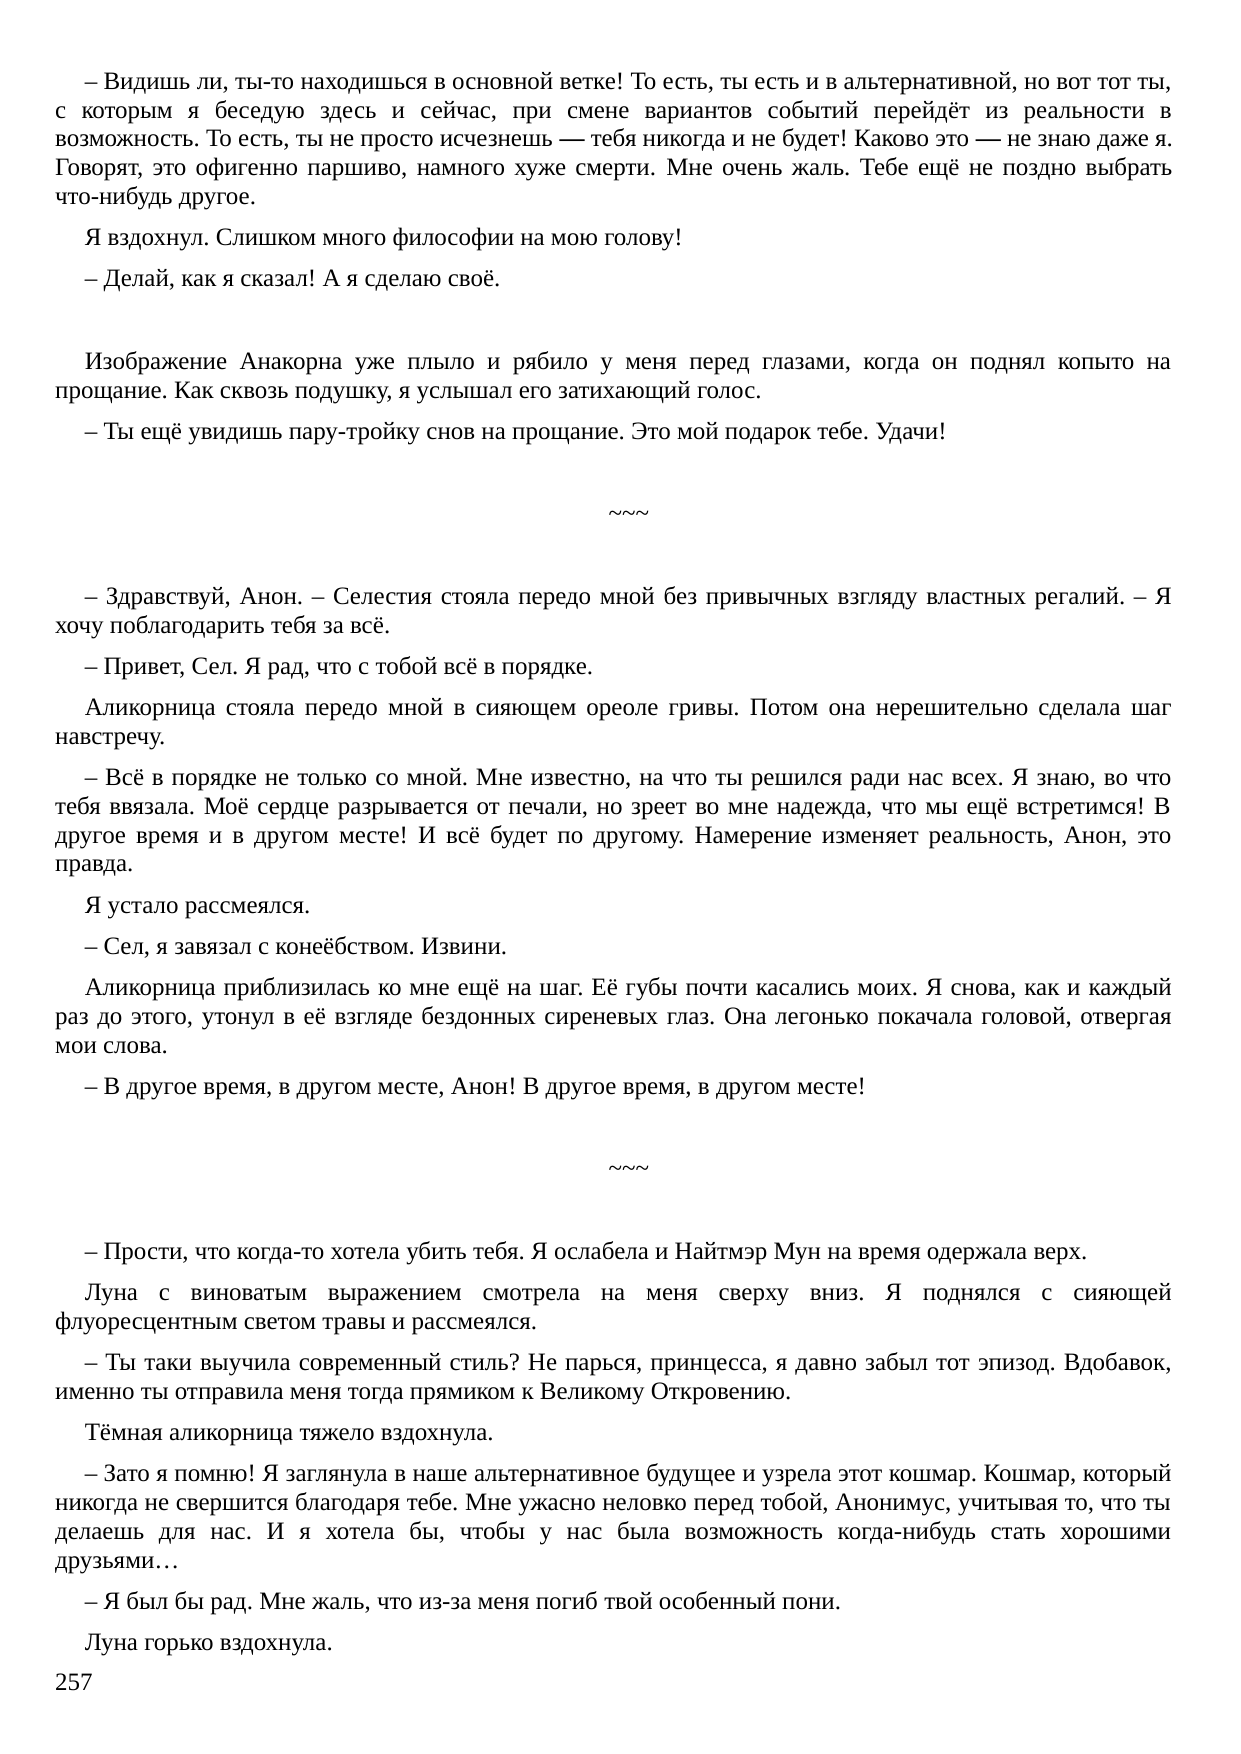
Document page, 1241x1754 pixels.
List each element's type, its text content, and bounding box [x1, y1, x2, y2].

text ~~~ [55, 1153, 1173, 1182]
text Луна горько вздохнула. [55, 1627, 1173, 1656]
text Аликорница приблизилась ко мне ещё на шаг. Её губы почти касались моих. Я снова, как и каждый раз до этого, утонул в её взгляде бездонных сиреневых глаз. Она легонько покачала головой, отвергая мои слова. [55, 972, 1173, 1058]
text – Видишь ли, ты-то находишься в основной ветке! То есть, ты есть и в альтернативной, но вот тот ты, с которым я беседую здесь и сейчас, при смене вариантов событий перейдёт из реальности в возможность. То есть, ты не просто исчезнешь — тебя никогда и не будет! Каково это — не знаю даже я. Говорят, это офигенно паршиво, намного хуже смерти. Мне очень жаль. Тебе ещё не поздно выбрать что-нибудь другое. [55, 66, 1173, 210]
text ~~~ [55, 498, 1173, 527]
text – Ты ещё увидишь пару-тройку снов на прощание. Это мой подарок тебе. Удачи! [55, 416, 1173, 445]
text Я устало рассмеялся. [55, 890, 1173, 918]
text – Зато я помню! Я заглянула в наше альтернативное будущее и узрела этот кошмар. Кошмар, который никогда не свершится благодаря тебе. Мне ужасно неловко перед тобой, Анонимус, учитывая то, что ты делаешь для нас. И я хотела бы, чтобы у нас была возможность когда-нибудь стать хорошими друзьями… [55, 1458, 1173, 1573]
text – Всё в порядке не только со мной. Мне известно, на что ты решился ради нас всех. Я знаю, во что тебя ввязала. Моё сердце разрывается от печали, но зреет во мне надежда, что мы ещё встретимся! В другое время и в другом месте! И всё будет по другому. Намерение изменяет реальность, Анон, это правда. [55, 762, 1173, 877]
text Я вздохнул. Слишком много философии на мою голову! [55, 222, 1173, 251]
text – Я был бы рад. Мне жаль, что из-за меня погиб твой особенный пони. [55, 1586, 1173, 1615]
text – Делай, как я сказал! А я сделаю своё. [55, 263, 1173, 292]
text – Привет, Сел. Я рад, что с тобой всё в порядке. [55, 651, 1173, 680]
text Аликорница стояла передо мной в сияющем ореоле гривы. Потом она нерешительно сделала шаг навстречу. [55, 692, 1173, 750]
text – Прости, что когда-то хотела убить тебя. Я ослабела и Найтмэр Мун на время одержала верх. [55, 1236, 1173, 1265]
text – Здравствуй, Анон. – Селестия стояла передо мной без привычных взгляду властных регалий. – Я хочу поблагодарить тебя за всё. [55, 581, 1173, 638]
text – В другое время, в другом месте, Анон! В другое время, в другом месте! [55, 1071, 1173, 1100]
text – Сел, я завязал с конеёбством. Извини. [55, 931, 1173, 960]
text Изображение Анакорна уже плыло и рябило у меня перед глазами, когда он поднял копыто на прощание. Как сквозь подушку, я услышал его затихающий голос. [55, 346, 1173, 403]
text Луна с виноватым выражением смотрела на меня сверху вниз. Я поднялся с сияющей флуоресцентным светом травы и рассмеялся. [55, 1277, 1173, 1335]
text – Ты таки выучила современный стиль? Не парься, принцесса, я давно забыл тот эпизод. Вдобавок, именно ты отправила меня тогда прямиком к Великому Откровению. [55, 1347, 1173, 1405]
text Тёмная аликорница тяжело вздохнула. [55, 1417, 1173, 1446]
